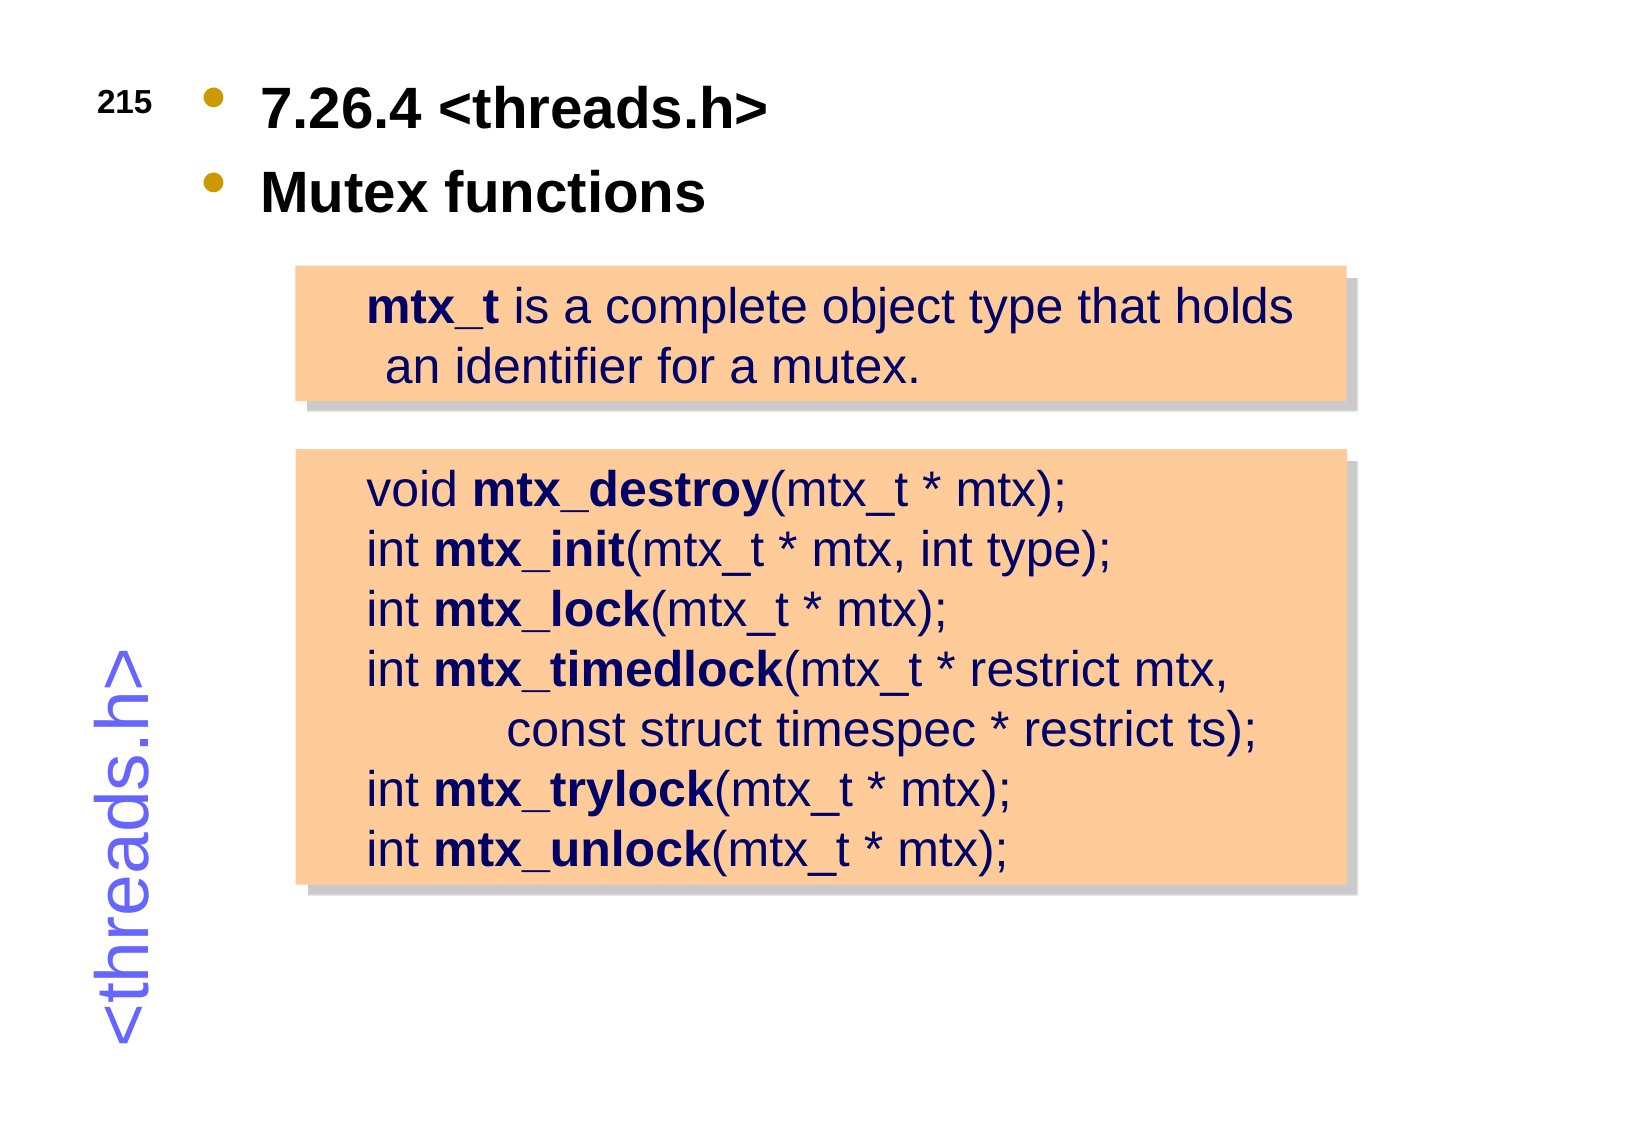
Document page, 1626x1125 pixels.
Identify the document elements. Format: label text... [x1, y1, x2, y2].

title [21, 29, 217, 1063]
text_box mtx_t is a complete object type that holds an identifier for a mutex. [295, 265, 1347, 402]
text_box void mtx_destroy(mtx_t * mtx); int mtx_init(mtx_t * mtx, int type); int mtx_lock(mtx_t * mtx); int mtx_timedlock(mtx_t * restrict mtx, const struct timespec * restrict ts); int mtx_trylock(mtx_t * mtx); int mtx_unlock(mtx_t * mtx); [295, 449, 1348, 885]
list 7.26.4 <threads.h> Mutex functions [188, 62, 1477, 1063]
